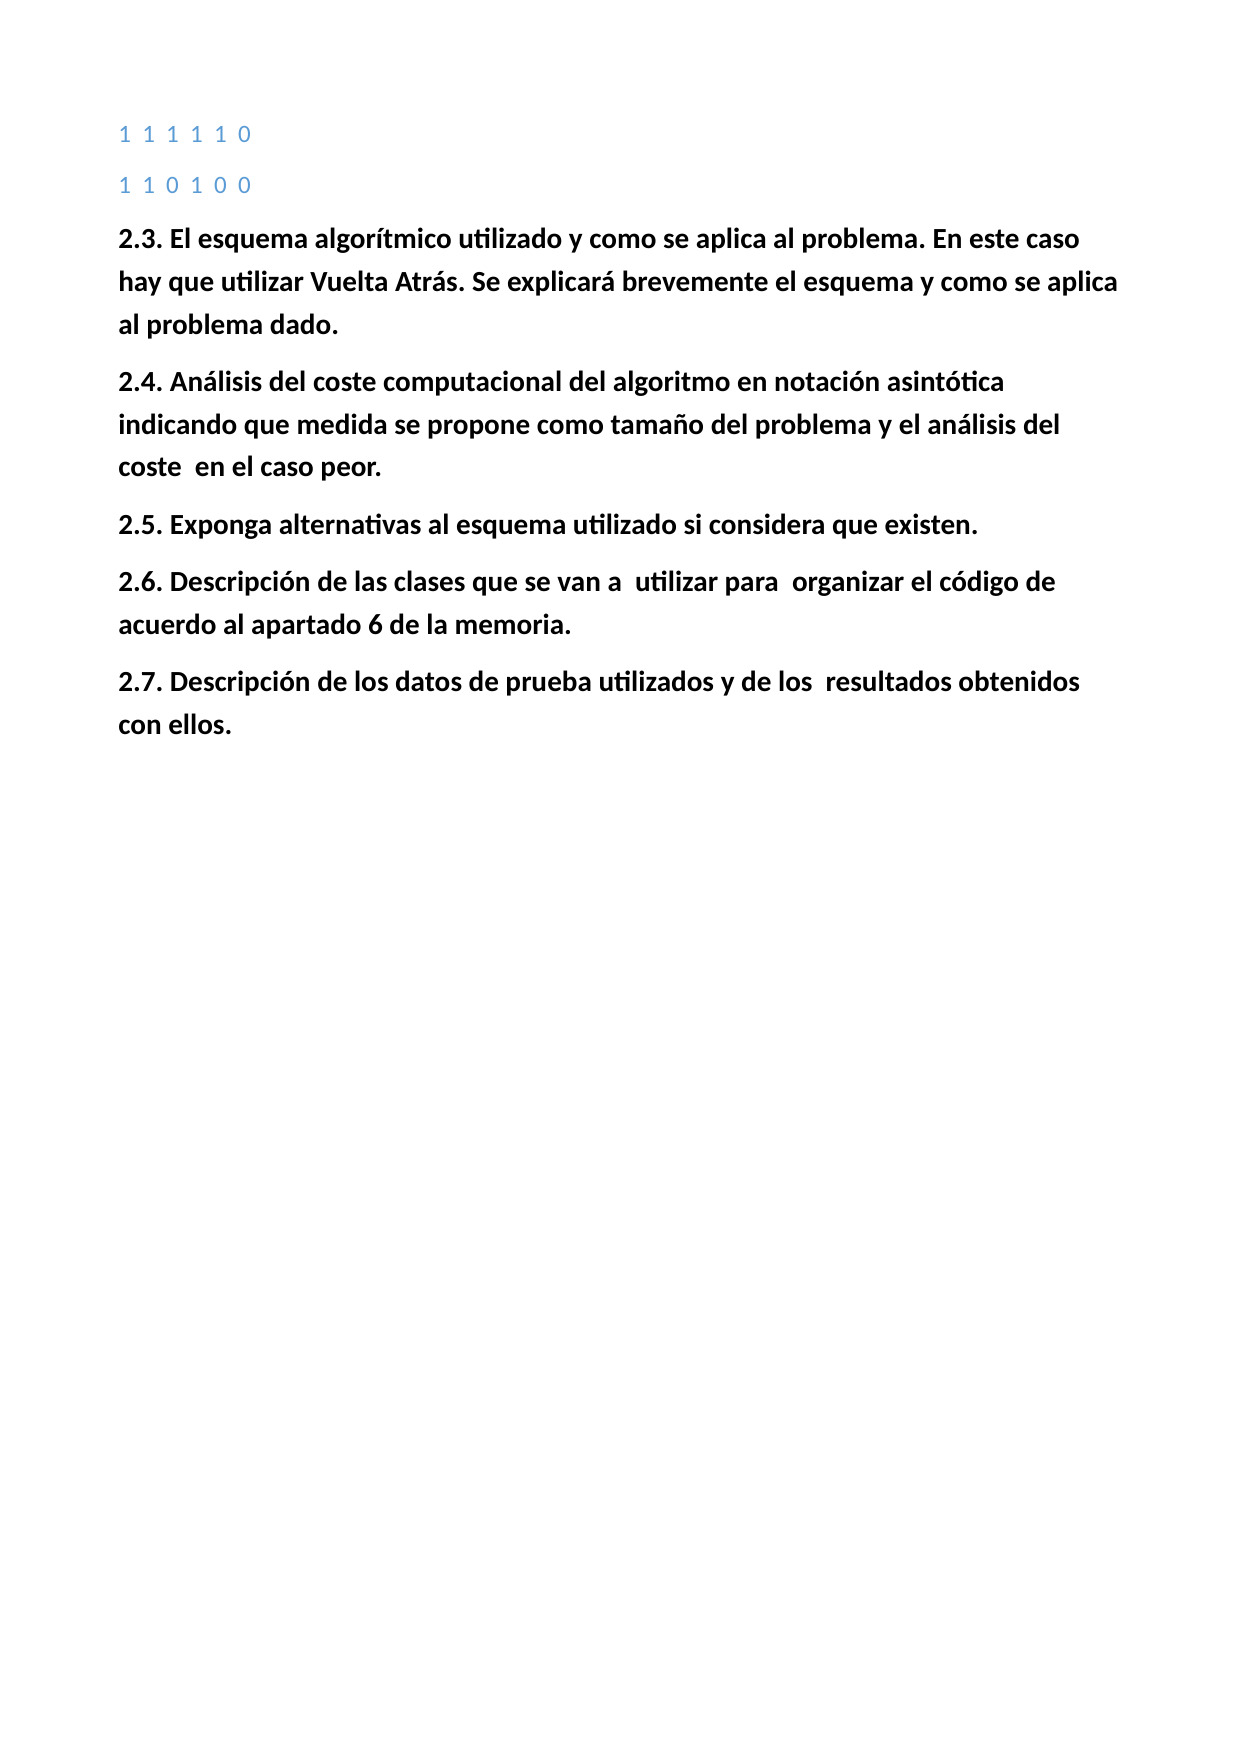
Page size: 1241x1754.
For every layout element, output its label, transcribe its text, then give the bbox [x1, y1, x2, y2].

text 1 1 0 1 0 0 [118, 169, 1122, 200]
text 2.6. Descripción de las clases que se van a utilizar para organizar el código de acuerdo al apartado 6 de la memoria. [118, 563, 1122, 641]
text 2.5. Exponga alternativas al esquema utilizado si considera que existen. [118, 506, 1122, 541]
text 2.7. Descripción de los datos de prueba utilizados y de los resultados obtenidos con ellos. [118, 663, 1122, 741]
text 1 1 1 1 1 0 [118, 118, 1122, 149]
text 2.3. El esquema algorítmico utilizado y como se aplica al problema. En este caso hay que utilizar Vuelta Atrás. Se explicará brevemente el esquema y como se aplica al problema dado. [118, 220, 1122, 341]
text 2.4. Análisis del coste computacional del algoritmo en notación asintótica indicando que medida se propone como tamaño del problema y el análisis del coste en el caso peor. [118, 363, 1122, 484]
